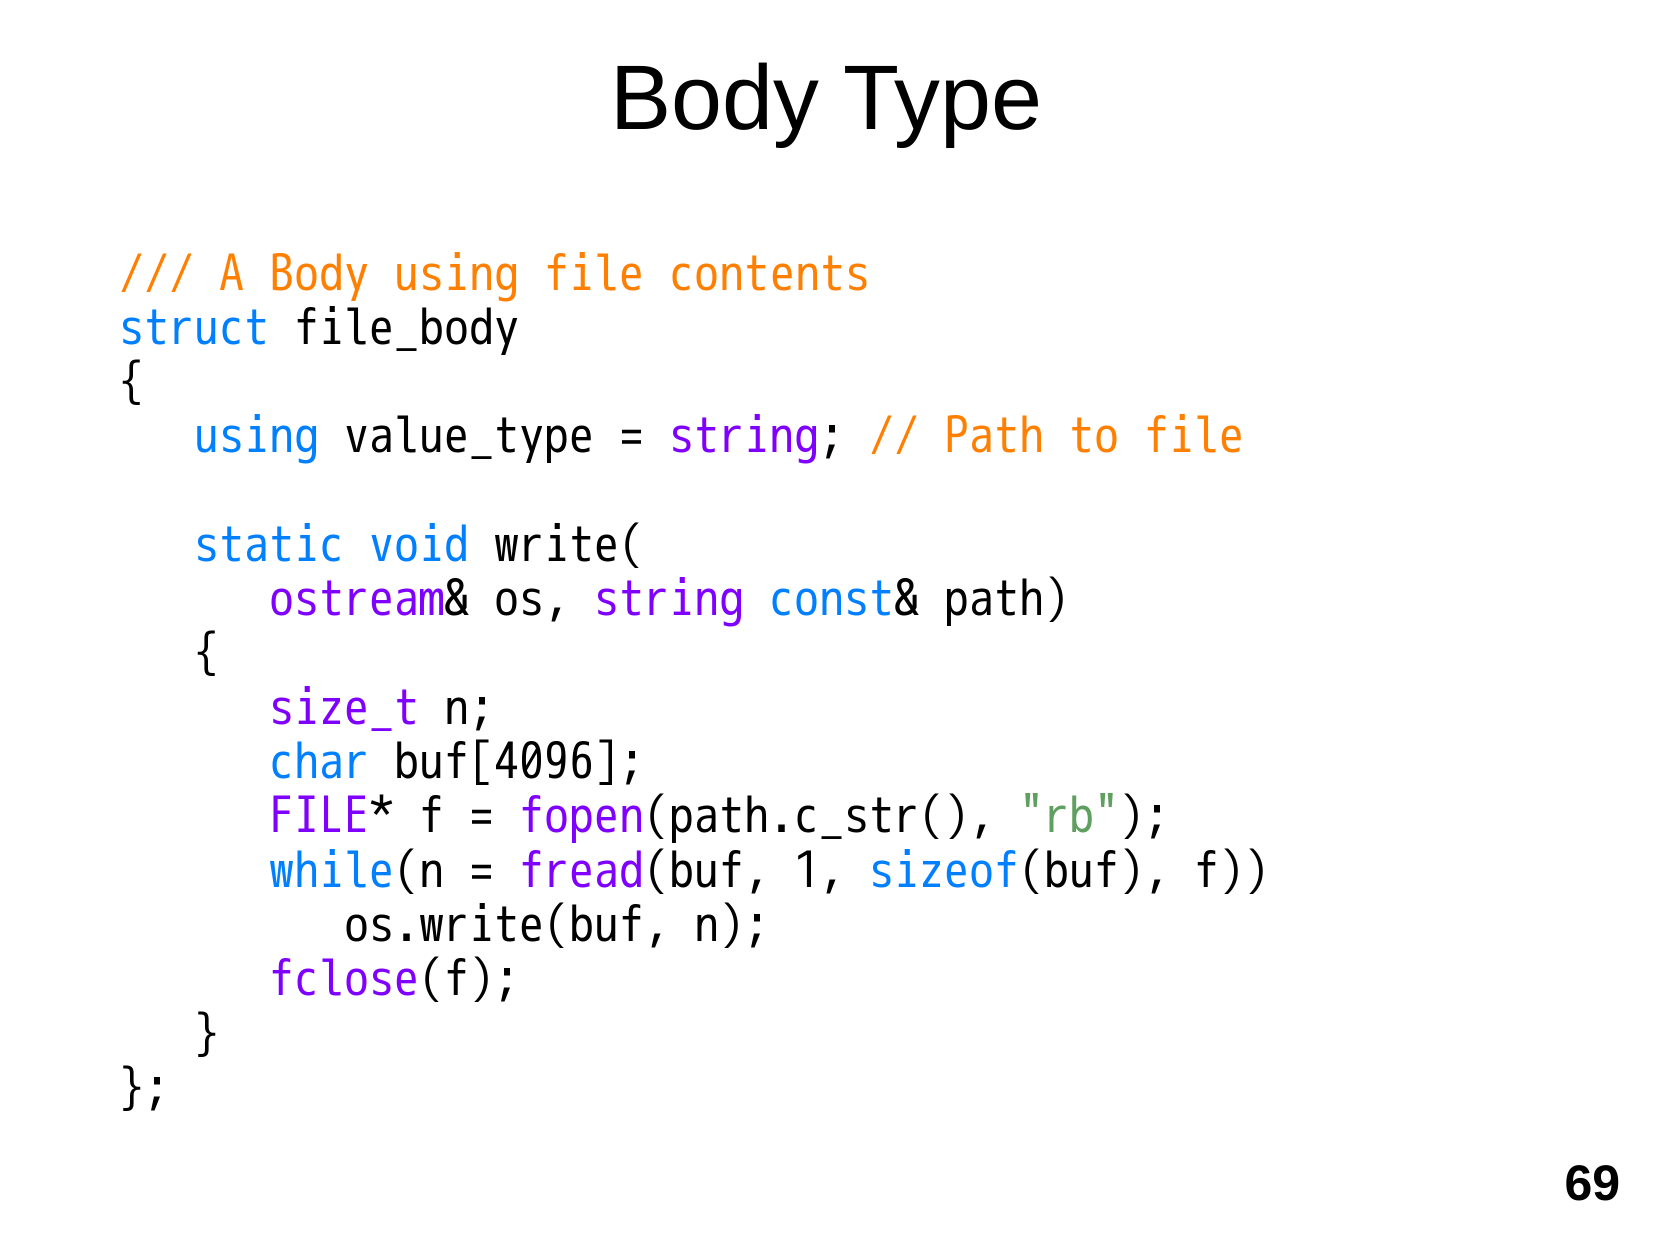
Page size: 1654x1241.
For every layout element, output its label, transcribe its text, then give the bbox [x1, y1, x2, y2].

text_box /// A Body using file contents struct file_body { using value_type = string; // Path to file static void write( ostream& os, string const& path) { size_t n; char buf[4096]; FILE* f = fopen(path.c_str(), "rb"); while(n = fread(buf, 1, sizeof(buf), f)) os.write(buf, n); fclose(f); } }; [104, 240, 1575, 1124]
title Body Type [82, 15, 1571, 181]
